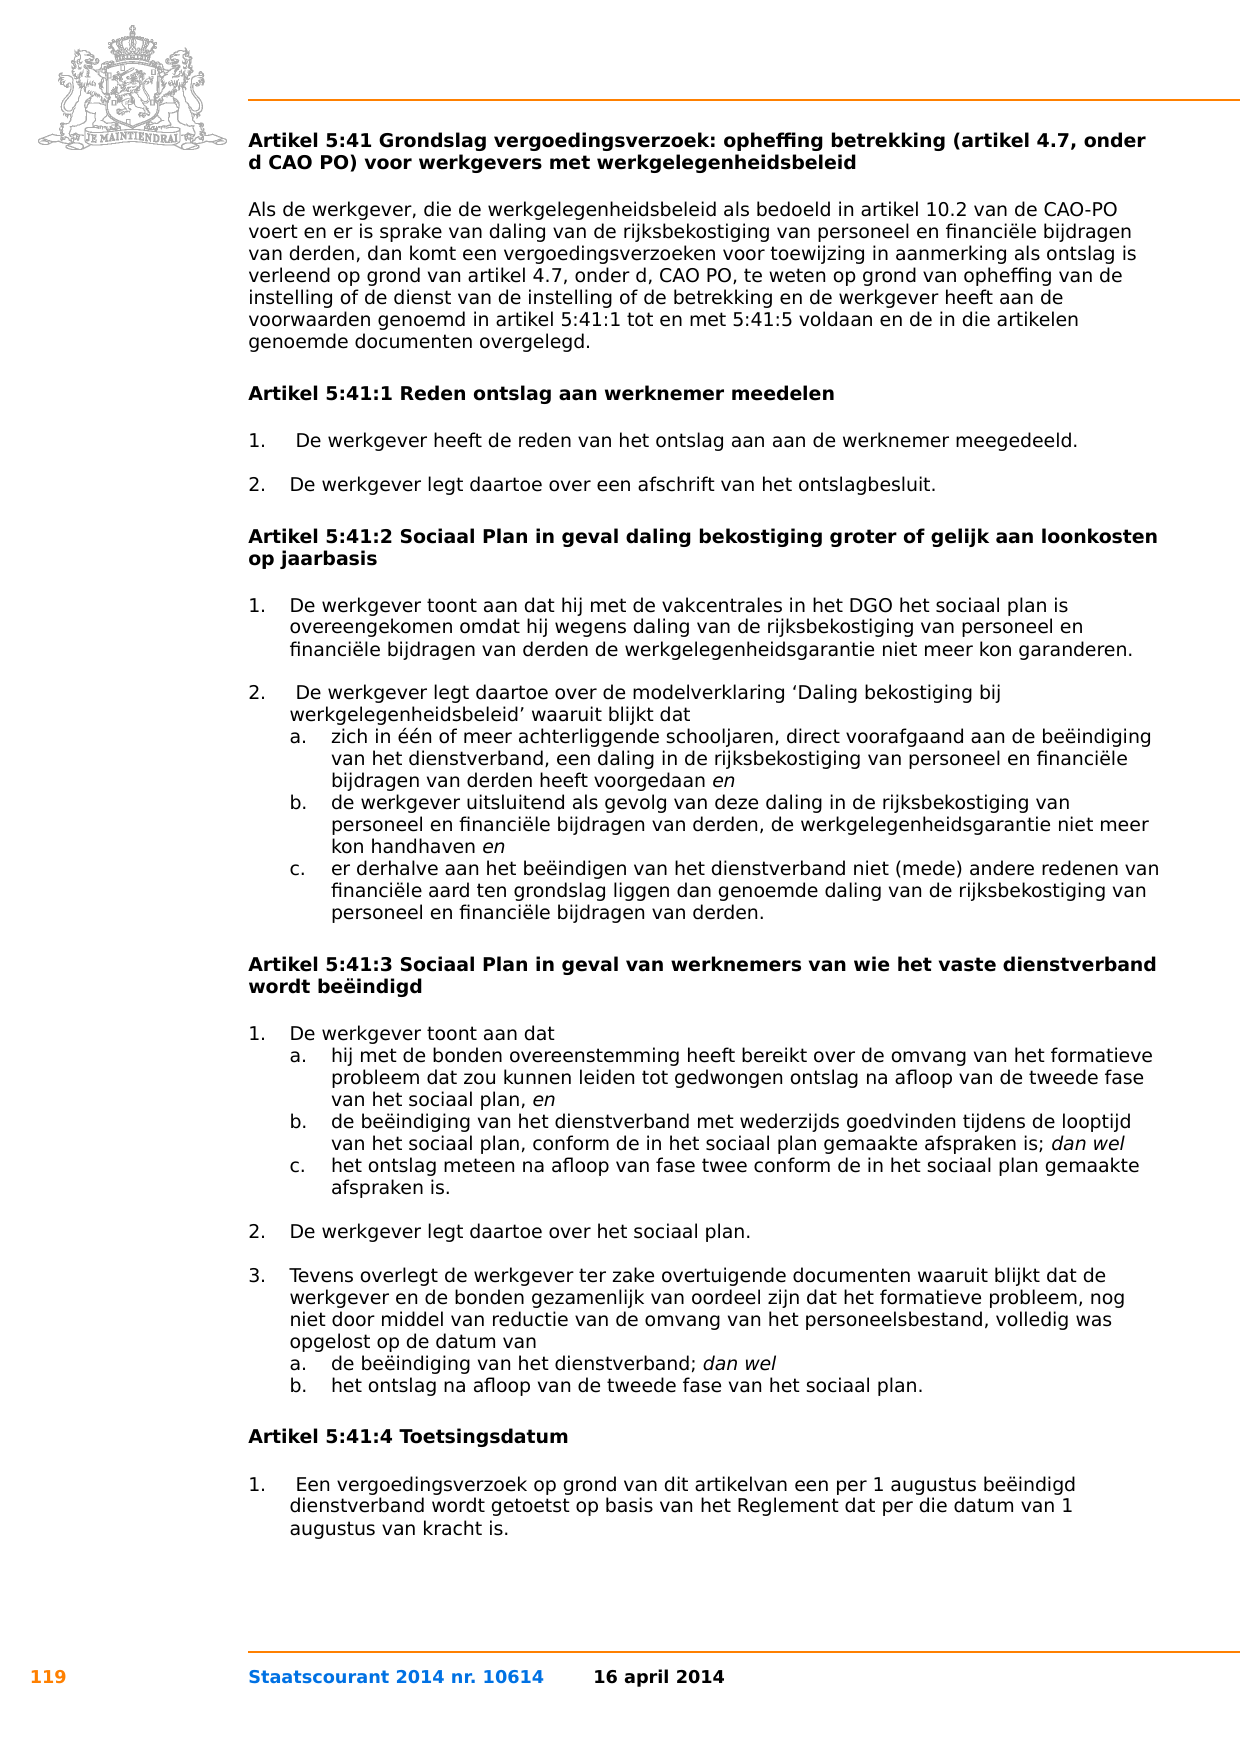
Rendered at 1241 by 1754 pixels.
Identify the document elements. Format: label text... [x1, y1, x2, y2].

text 1. De werkgever heeft de reden van het ontslag aan aan de werknemer meegedeeld. [248, 430, 1163, 452]
subtitle Artikel 5:41:2 Sociaal Plan in geval daling bekostiging groter of gelijk aan loonkosten op jaarbasis [248, 526, 1163, 569]
text 1. De werkgever toont aan dat hij met de vakcentrales in het DGO het sociaal plan is overeengekomen omdat hij wegens daling van de rijksbekostiging van personeel en financiële bijdragen van derden de werkgelegenheidsgarantie niet meer kon garanderen. [248, 594, 1163, 660]
text 2. De werkgever legt daartoe over een afschrift van het ontslagbesluit. [248, 473, 1163, 496]
text 1. De werkgever toont aan dat [248, 1023, 1163, 1045]
subtitle Artikel 5:41:1 Reden ontslag aan werknemer meedelen [248, 383, 1163, 405]
text b. de werkgever uitsluitend als gevolg van deze daling in de rijksbekostiging van personeel en financiële bijdragen van derden, de werkgelegenheidsgarantie niet meer kon handhaven en [289, 792, 1163, 858]
text Als de werkgever, die de werkgelegenheidsbeleid als bedoeld in artikel 10.2 van de CAO-PO voert en er is sprake van daling van de rijksbekostiging van personeel en financiële bijdragen van derden, dan komt een vergoedingsverzoeken voor toewijzing in aanmerking als ontslag is verleend op grond van artikel 4.7, onder d, CAO PO, te weten op grond van opheffing van de instelling of de dienst van de instelling of de betrekking en de werkgever heeft aan de voorwaarden genoemd in artikel 5:41:1 tot en met 5:41:5 voldaan en de in die artikelen genoemde documenten overgelegd. [248, 199, 1163, 353]
text c. het ontslag meteen na afloop van fase twee conform de in het sociaal plan gemaakte afspraken is. [289, 1155, 1163, 1199]
text 1. Een vergoedingsverzoek op grond van dit artikelvan een per 1 augustus beëindigd dienstverband wordt getoetst op basis van het Reglement dat per die datum van 1 augustus van kracht is. [248, 1473, 1163, 1539]
text a. hij met de bonden overeenstemming heeft bereikt over de omvang van het formatieve probleem dat zou kunnen leiden tot gedwongen ontslag na afloop van de tweede fase van het sociaal plan, en [289, 1045, 1163, 1111]
text b. het ontslag na afloop van de tweede fase van het sociaal plan. [289, 1374, 1163, 1396]
text c. er derhalve aan het beëindigen van het dienstverband niet (mede) andere redenen van financiële aard ten grondslag liggen dan genoemde daling van de rijksbekostiging van personeel en financiële bijdragen van derden. [289, 858, 1163, 924]
text b. de beëindiging van het dienstverband met wederzijds goedvinden tijdens de looptijd van het sociaal plan, conform de in het sociaal plan gemaakte afspraken is; dan wel [289, 1111, 1163, 1155]
text 2. De werkgever legt daartoe over de modelverklaring ‘Daling bekostiging bij werkgelegenheidsbeleid’ waaruit blijkt dat [248, 682, 1163, 726]
text 3. Tevens overlegt de werkgever ter zake overtuigende documenten waaruit blijkt dat de werkgever en de bonden gezamenlijk van oordeel zijn dat het formatieve probleem, nog niet door middel van reductie van de omvang van het personeelsbestand, volledig was opgelost op de datum van [248, 1264, 1163, 1352]
subtitle Artikel 5:41:3 Sociaal Plan in geval van werknemers van wie het vaste dienstverband wordt beëindigd [248, 954, 1163, 998]
subtitle Artikel 5:41 Grondslag vergoedingsverzoek: opheffing betrekking (artikel 4.7, onder d CAO PO) voor werkgevers met werkgelegenheidsbeleid [248, 130, 1163, 174]
picture [38, 25, 227, 150]
text a. de beëindiging van het dienstverband; dan wel [289, 1352, 1163, 1374]
subtitle Artikel 5:41:4 Toetsingsdatum [248, 1426, 1163, 1448]
text 2. De werkgever legt daartoe over het sociaal plan. [248, 1221, 1163, 1243]
text a. zich in één of meer achterliggende schooljaren, direct voorafgaand aan de beëindiging van het dienstverband, een daling in de rijksbekostiging van personeel en financiële bijdragen van derden heeft voorgedaan en [289, 726, 1163, 792]
